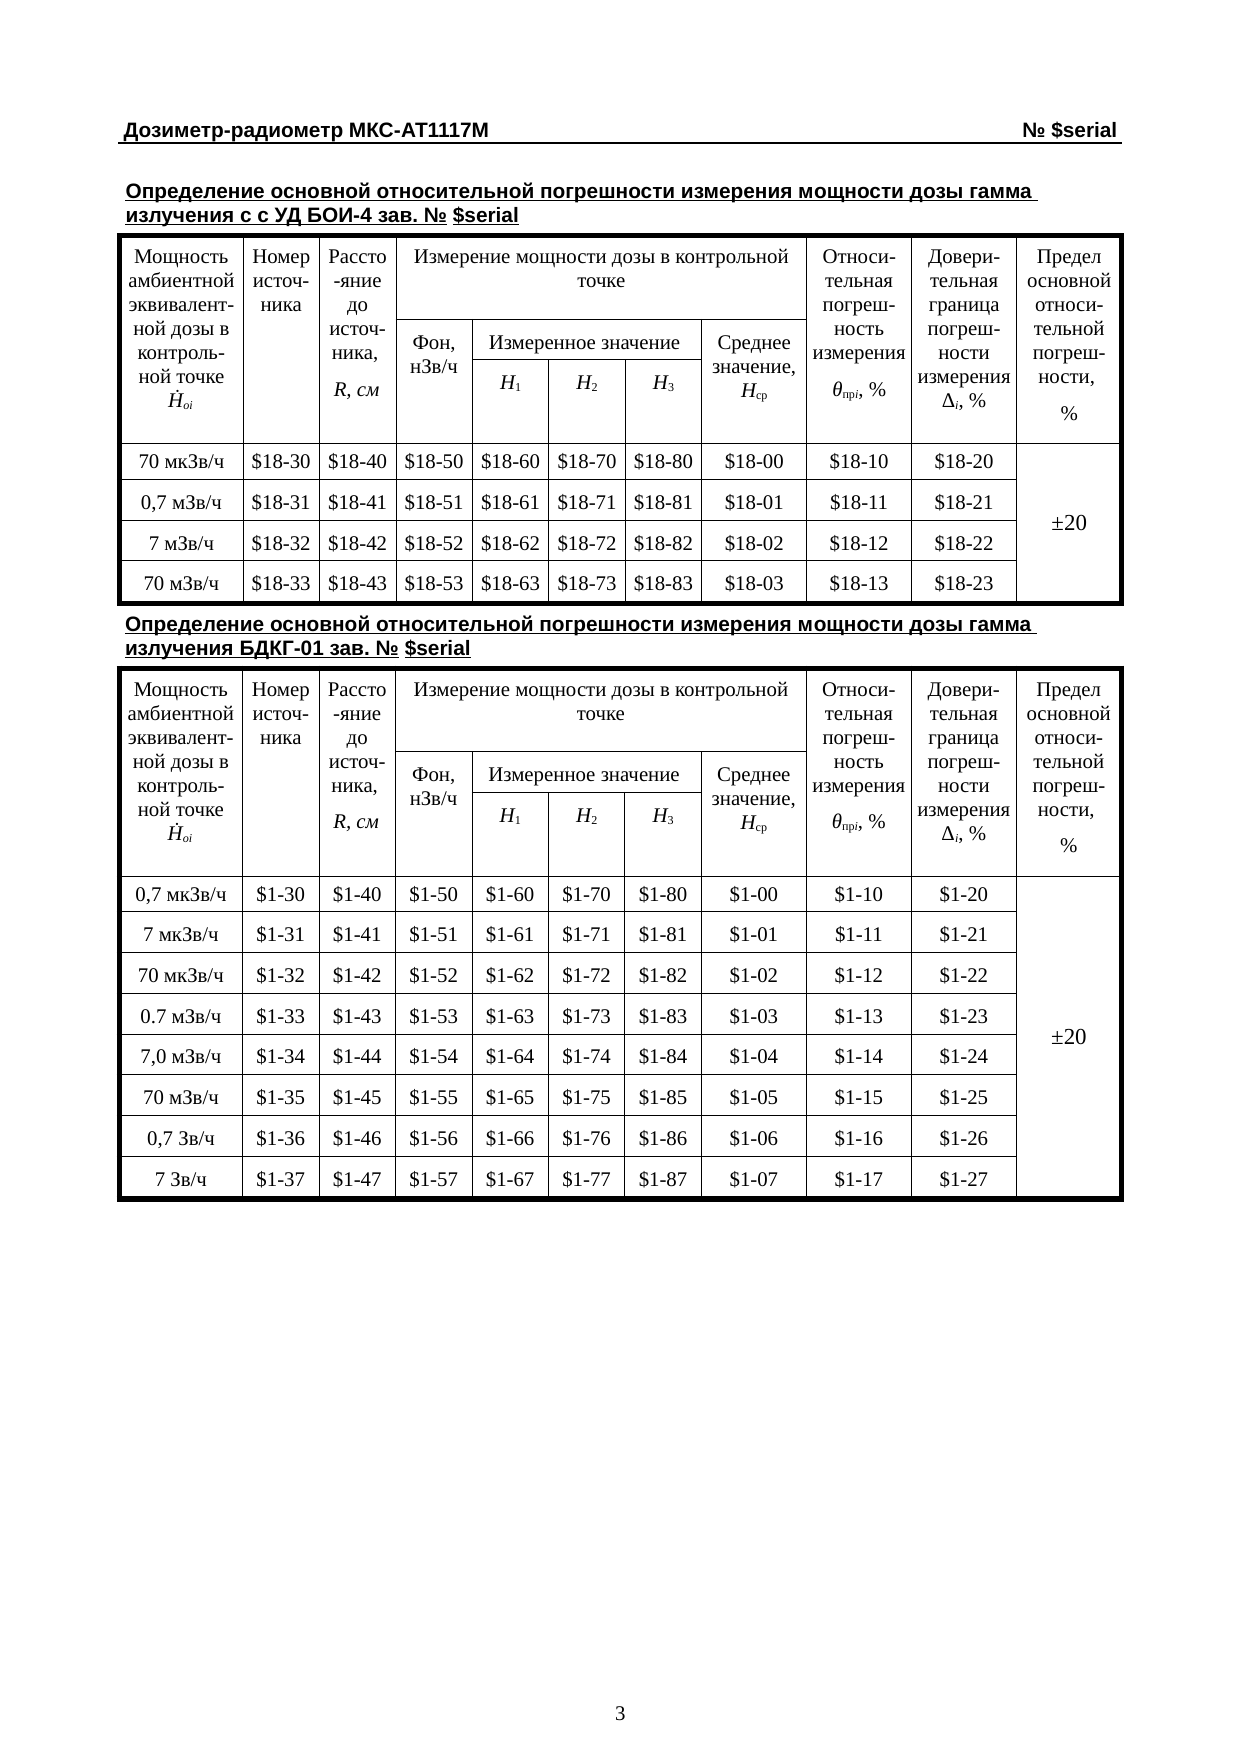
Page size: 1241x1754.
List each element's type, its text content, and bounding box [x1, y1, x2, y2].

table_cell $1-07 [702, 1157, 806, 1196]
table_cell $1-12 [807, 953, 911, 993]
table_cell $18-42 [320, 521, 396, 560]
table_cell Измерение мощности дозы в контрольной точке [396, 671, 806, 751]
table_cell $1-46 [320, 1116, 395, 1156]
table_cell $1-75 [549, 1075, 624, 1115]
table_cell Довери-тельная граница погреш-ности измерения Δi, % [912, 238, 1016, 443]
table_cell $1-35 [243, 1075, 319, 1115]
table_cell Довери-тельная граница погреш-ности измерения Δi, % [912, 671, 1016, 876]
table_cell Номер источ-ника [244, 238, 319, 443]
table_cell $1-43 [320, 994, 395, 1033]
table_cell $18-21 [912, 480, 1016, 519]
table_cell Измеренное значение [473, 320, 701, 359]
table_cell $1-27 [912, 1157, 1016, 1196]
table_cell $18-81 [626, 480, 701, 519]
table_cell 70 мЗв/ч [122, 1075, 242, 1115]
table_cell Предел основной относи-тельной погреш-ности, % [1017, 671, 1119, 876]
table_cell $1-64 [473, 1035, 548, 1074]
table_cell $1-42 [320, 953, 395, 993]
table_cell $18-72 [549, 521, 625, 560]
table_cell 0.7 мЗв/ч [122, 994, 242, 1033]
table_cell $1-85 [625, 1075, 701, 1115]
table_cell $18-73 [549, 561, 625, 601]
table_cell $1-55 [396, 1075, 472, 1115]
table_cell $18-41 [320, 480, 396, 519]
table_cell $1-17 [807, 1157, 911, 1196]
table_cell $1-76 [549, 1116, 624, 1156]
table_cell $1-44 [320, 1035, 395, 1074]
table_cell H1 [473, 793, 548, 876]
table_cell $1-06 [702, 1116, 806, 1156]
table_cell $1-11 [807, 912, 911, 952]
table_cell $18-43 [320, 561, 396, 601]
table_cell $1-80 [625, 877, 701, 911]
table_cell $1-74 [549, 1035, 624, 1074]
table_cell ±20 [1017, 877, 1119, 1196]
table_cell H3 [625, 793, 701, 876]
table_cell $18-01 [702, 480, 806, 519]
table_cell $18-11 [807, 480, 911, 519]
table_cell $1-77 [549, 1157, 624, 1196]
table_cell $1-36 [243, 1116, 319, 1156]
table_cell $18-50 [397, 444, 472, 479]
table_cell $1-60 [473, 877, 548, 911]
table_cell $18-52 [397, 521, 472, 560]
table_cell $18-53 [397, 561, 472, 601]
table_cell $1-31 [243, 912, 319, 952]
table_cell Фон, нЗв/ч [396, 752, 472, 876]
table_cell $1-03 [702, 994, 806, 1033]
table_cell $18-82 [626, 521, 701, 560]
table_cell $1-25 [912, 1075, 1016, 1115]
table_cell $1-41 [320, 912, 395, 952]
table_cell $1-86 [625, 1116, 701, 1156]
table_cell $18-13 [807, 561, 911, 601]
table_cell $1-61 [473, 912, 548, 952]
table_cell $1-47 [320, 1157, 395, 1196]
table_cell $1-34 [243, 1035, 319, 1074]
table_cell $18-80 [626, 444, 701, 479]
table_cell $1-65 [473, 1075, 548, 1115]
table_cell 7 мЗв/ч [122, 521, 243, 560]
table_cell $1-53 [396, 994, 472, 1033]
table_cell $1-50 [396, 877, 472, 911]
table_cell $1-00 [702, 877, 806, 911]
table_cell $1-14 [807, 1035, 911, 1074]
table_cell $18-00 [702, 444, 806, 479]
table_cell $1-02 [702, 953, 806, 993]
table_cell $18-23 [912, 561, 1016, 601]
table_cell H2 [549, 360, 625, 443]
table_cell Среднее значение, Hср [702, 752, 806, 876]
table_cell H1 [473, 360, 548, 443]
table_cell Относи-тельная погреш-ность измерения θпрi, % [807, 238, 911, 443]
table_cell $18-33 [244, 561, 319, 601]
table_cell $18-62 [473, 521, 548, 560]
table_cell $1-87 [625, 1157, 701, 1196]
table_cell Измеренное значение [473, 752, 701, 792]
table_cell $1-24 [912, 1035, 1016, 1074]
table_cell $1-16 [807, 1116, 911, 1156]
table_cell 70 мЗв/ч [122, 561, 243, 601]
table_cell 7,0 мЗв/ч [122, 1035, 242, 1074]
table_cell $18-12 [807, 521, 911, 560]
table_cell Рассто-яние до источ-ника, R, см [320, 238, 396, 443]
table_cell $1-72 [549, 953, 624, 993]
table_cell $1-21 [912, 912, 1016, 952]
table_cell Фон, нЗв/ч [397, 320, 472, 443]
table_cell $1-40 [320, 877, 395, 911]
table_cell $1-15 [807, 1075, 911, 1115]
table_cell $18-22 [912, 521, 1016, 560]
table_cell 0,7 Зв/ч [122, 1116, 242, 1156]
table_header Определение основной относительной погрешности измерения мощности дозы гамма излучения с с УД БОИ-4 зав. № $serial [120, 174, 1122, 233]
table_header Определение основной относительной погрешности измерения мощности дозы гамма излучения БДКГ-01 зав. № $serial [119, 606, 1121, 666]
table_cell $18-40 [320, 444, 396, 479]
table_cell Среднее значение, Hср [702, 320, 806, 443]
table_cell 7 Зв/ч [122, 1157, 242, 1196]
table_cell $1-83 [625, 994, 701, 1033]
table_cell $1-57 [396, 1157, 472, 1196]
table_cell $1-33 [243, 994, 319, 1033]
table_cell ±20 [1017, 444, 1119, 601]
table_cell $18-63 [473, 561, 548, 601]
table_cell $1-30 [243, 877, 319, 911]
table_cell $18-10 [807, 444, 911, 479]
table_cell 70 мкЗв/ч [122, 953, 242, 993]
table_cell $1-01 [702, 912, 806, 952]
table_cell $1-22 [912, 953, 1016, 993]
table_cell $1-51 [396, 912, 472, 952]
table_cell $1-45 [320, 1075, 395, 1115]
table_cell $1-54 [396, 1035, 472, 1074]
table_cell $18-32 [244, 521, 319, 560]
table_cell 70 мкЗв/ч [122, 444, 243, 479]
table_cell $1-67 [473, 1157, 548, 1196]
table_cell $1-04 [702, 1035, 806, 1074]
table_cell Мощность амбиентной эквивалент-ной дозы в контроль-ной точке Ḣoi [122, 671, 242, 876]
table_cell $18-71 [549, 480, 625, 519]
table_cell Измерение мощности дозы в контрольной точке [397, 238, 806, 319]
table_cell $1-23 [912, 994, 1016, 1033]
table_cell $1-82 [625, 953, 701, 993]
table_cell $1-13 [807, 994, 911, 1033]
table_cell 0,7 мЗв/ч [122, 480, 243, 519]
table_cell $18-03 [702, 561, 806, 601]
table_cell H2 [549, 793, 624, 876]
table_cell $1-32 [243, 953, 319, 993]
table_cell Предел основной относи-тельной погреш-ности, % [1017, 238, 1119, 443]
table_cell $18-30 [244, 444, 319, 479]
table_cell 0,7 мкЗв/ч [122, 877, 242, 911]
table_cell Рассто-яние до источ-ника, R, см [320, 671, 395, 876]
table_cell H3 [626, 360, 701, 443]
table_cell $18-60 [473, 444, 548, 479]
table_cell $1-71 [549, 912, 624, 952]
table_cell $1-20 [912, 877, 1016, 911]
table_cell $1-37 [243, 1157, 319, 1196]
table_cell Номер источ-ника [243, 671, 319, 876]
table_cell $1-62 [473, 953, 548, 993]
table_cell Мощность амбиентной эквивалент-ной дозы в контроль-ной точке Ḣoi [122, 238, 243, 443]
table_cell $18-83 [626, 561, 701, 601]
table_cell $1-56 [396, 1116, 472, 1156]
table_cell $18-31 [244, 480, 319, 519]
table_cell $1-73 [549, 994, 624, 1033]
table_cell $1-52 [396, 953, 472, 993]
table_cell $1-26 [912, 1116, 1016, 1156]
table_cell $1-63 [473, 994, 548, 1033]
table_cell $1-66 [473, 1116, 548, 1156]
table_cell 7 мкЗв/ч [122, 912, 242, 952]
table_cell $1-70 [549, 877, 624, 911]
table_cell $1-84 [625, 1035, 701, 1074]
table_cell $1-05 [702, 1075, 806, 1115]
table_cell $1-10 [807, 877, 911, 911]
table_cell $18-20 [912, 444, 1016, 479]
table_cell $1-81 [625, 912, 701, 952]
table_cell $18-02 [702, 521, 806, 560]
table_cell $18-51 [397, 480, 472, 519]
table_cell Относи-тельная погреш-ность измерения θпрi, % [807, 671, 911, 876]
table_cell $18-70 [549, 444, 625, 479]
table_cell $18-61 [473, 480, 548, 519]
